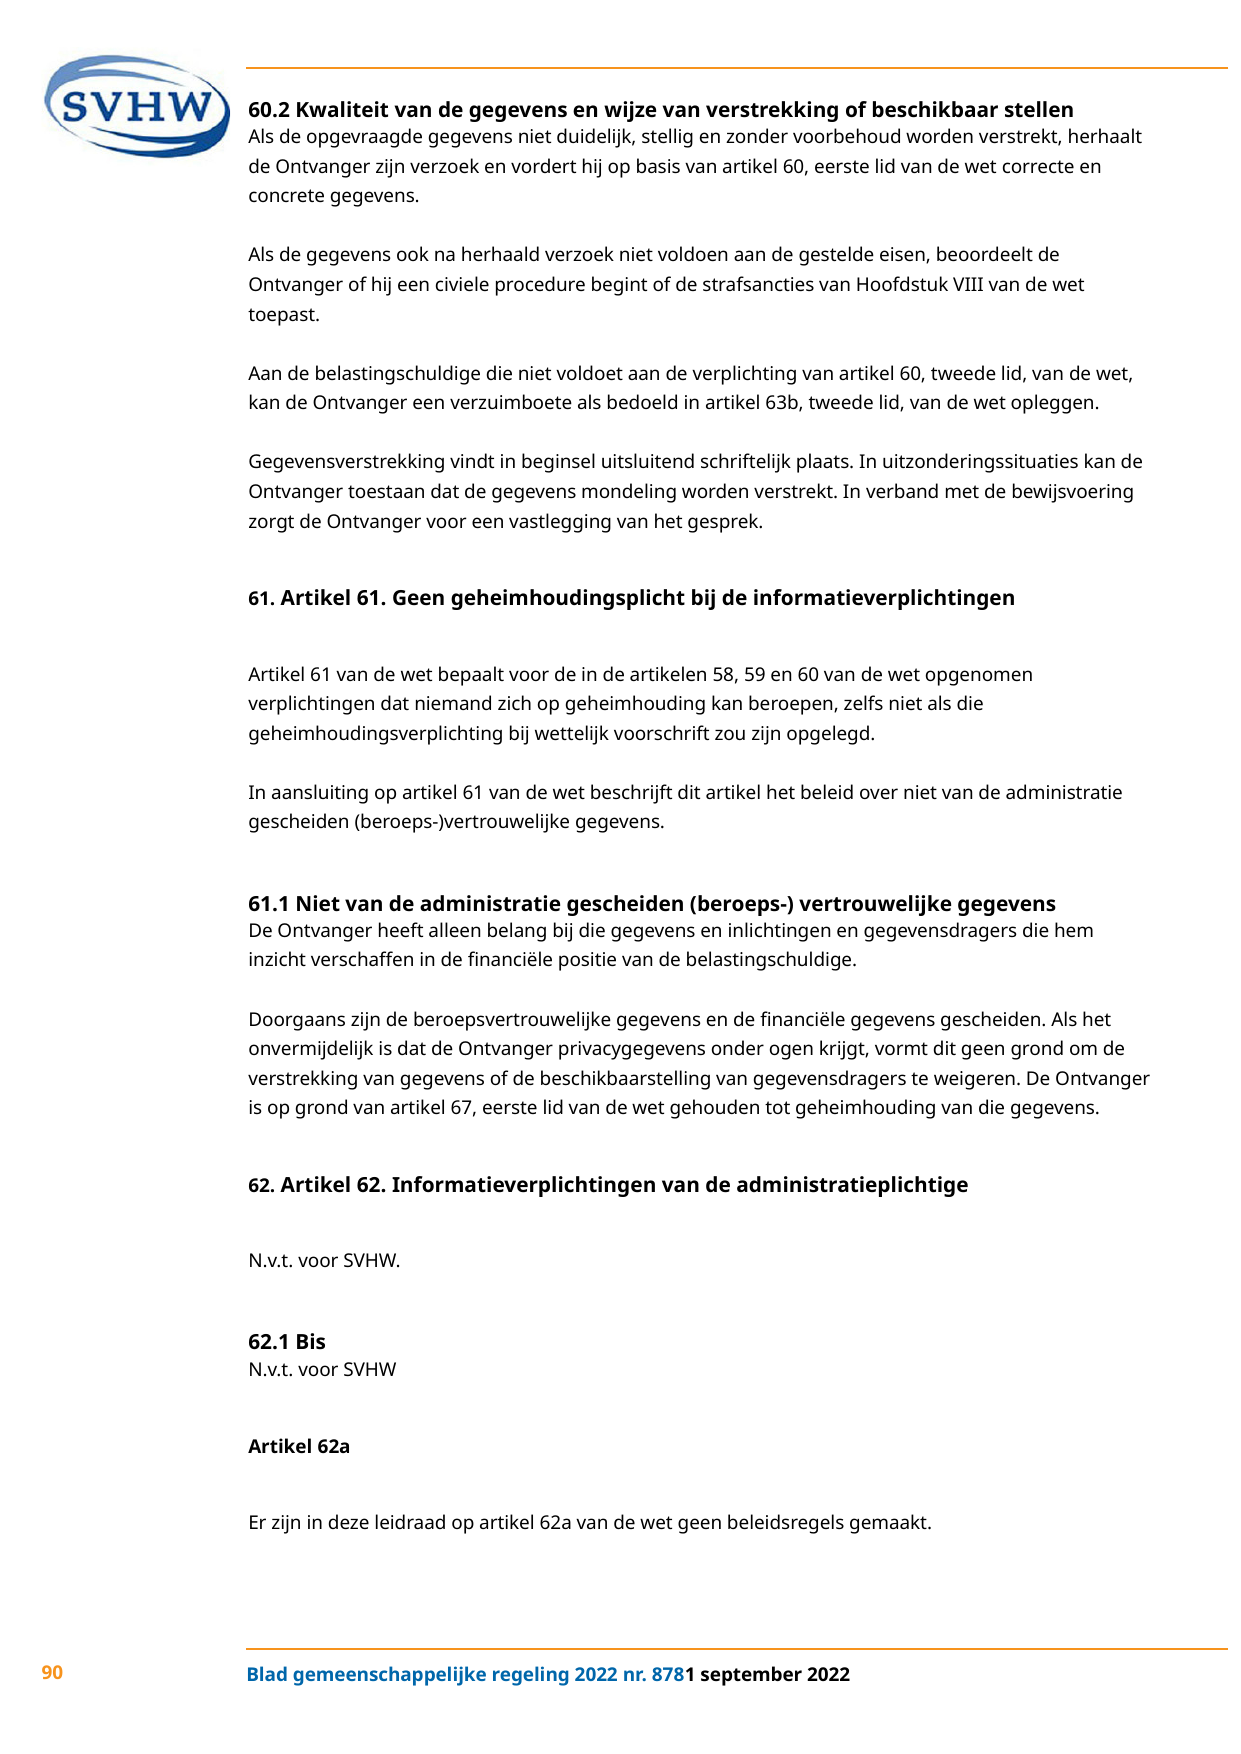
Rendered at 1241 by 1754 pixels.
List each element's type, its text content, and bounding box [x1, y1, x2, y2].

text In aansluiting op artikel 61 van de wet beschrijft dit artikel het beleid over niet van de administratie gescheiden (beroeps-)vertrouwelijke gegevens. [248, 779, 1152, 834]
text Doorgaans zijn de beroepsvertrouwelijke gegevens en de financiële gegevens gescheiden. Als het onvermijdelijk is dat de Ontvanger privacygegevens onder ogen krijgt, vormt dit geen grond om de verstrekking van gegevens of de beschikbaarstelling van gegevensdragers te weigeren. De Ontvanger is op grond van artikel 67, eerste lid van de wet gehouden tot geheimhouding van die gegevens. [248, 1006, 1152, 1120]
picture [41, 47, 231, 172]
text 62.1 Bis [248, 1327, 1152, 1356]
text Er zijn in deze leidraad op artikel 62a van de wet geen beleidsregels gemaakt. [248, 1509, 1152, 1534]
text Aan de belastingschuldige die niet voldoet aan de verplichting van artikel 60, tweede lid, van de wet, kan de Ontvanger een verzuimboete als bedoeld in artikel 63b, tweede lid, van de wet opleggen. [248, 360, 1152, 415]
text 62. Artikel 62. Informatieverplichtingen van de administratieplichtige [248, 1170, 1152, 1198]
text Artikel 61 van de wet bepaalt voor de in de artikelen 58, 59 en 60 van de wet opgenomen verplichtingen dat niemand zich op geheimhouding kan beroepen, zelfs niet als die geheimhoudingsverplichting bij wettelijk voorschrift zou zijn opgelegd. [248, 661, 1152, 746]
text 61.1 Niet van de administratie gescheiden (beroeps-) vertrouwelijke gegevens [248, 889, 1152, 917]
text 60.2 Kwaliteit van de gegevens en wijze van verstrekking of beschikbaar stellen [248, 95, 1152, 123]
text Artikel 62a [248, 1431, 1152, 1459]
text Als de gegevens ook na herhaald verzoek niet voldoen aan de gestelde eisen, beoordeelt de Ontvanger of hij een civiele procedure begint of de strafsancties van Hoofdstuk VIII van de wet toepast. [248, 242, 1152, 326]
text Gegevensverstrekking vindt in beginsel uitsluitend schriftelijk plaats. In uitzonderingssituaties kan de Ontvanger toestaan dat de gegevens mondeling worden verstrekt. In verband met de bewijsvoering zorgt de Ontvanger voor een vastlegging van het gesprek. [248, 449, 1152, 533]
text N.v.t. voor SVHW. [248, 1247, 1152, 1273]
text Als de opgevraagde gegevens niet duidelijk, stellig en zonder voorbehoud worden verstrekt, herhaalt de Ontvanger zijn verzoek en vordert hij op basis van artikel 60, eerste lid van de wet correcte en concrete gegevens. [248, 123, 1152, 208]
text N.v.t. voor SVHW [248, 1356, 1152, 1382]
text De Ontvanger heeft alleen belang bij die gegevens en inlichtingen en gegevensdragers die hem inzicht verschaffen in de financiële positie van de belastingschuldige. [248, 917, 1152, 972]
text 61. Artikel 61. Geen geheimhoudingsplicht bij de informatieverplichtingen [248, 583, 1152, 611]
